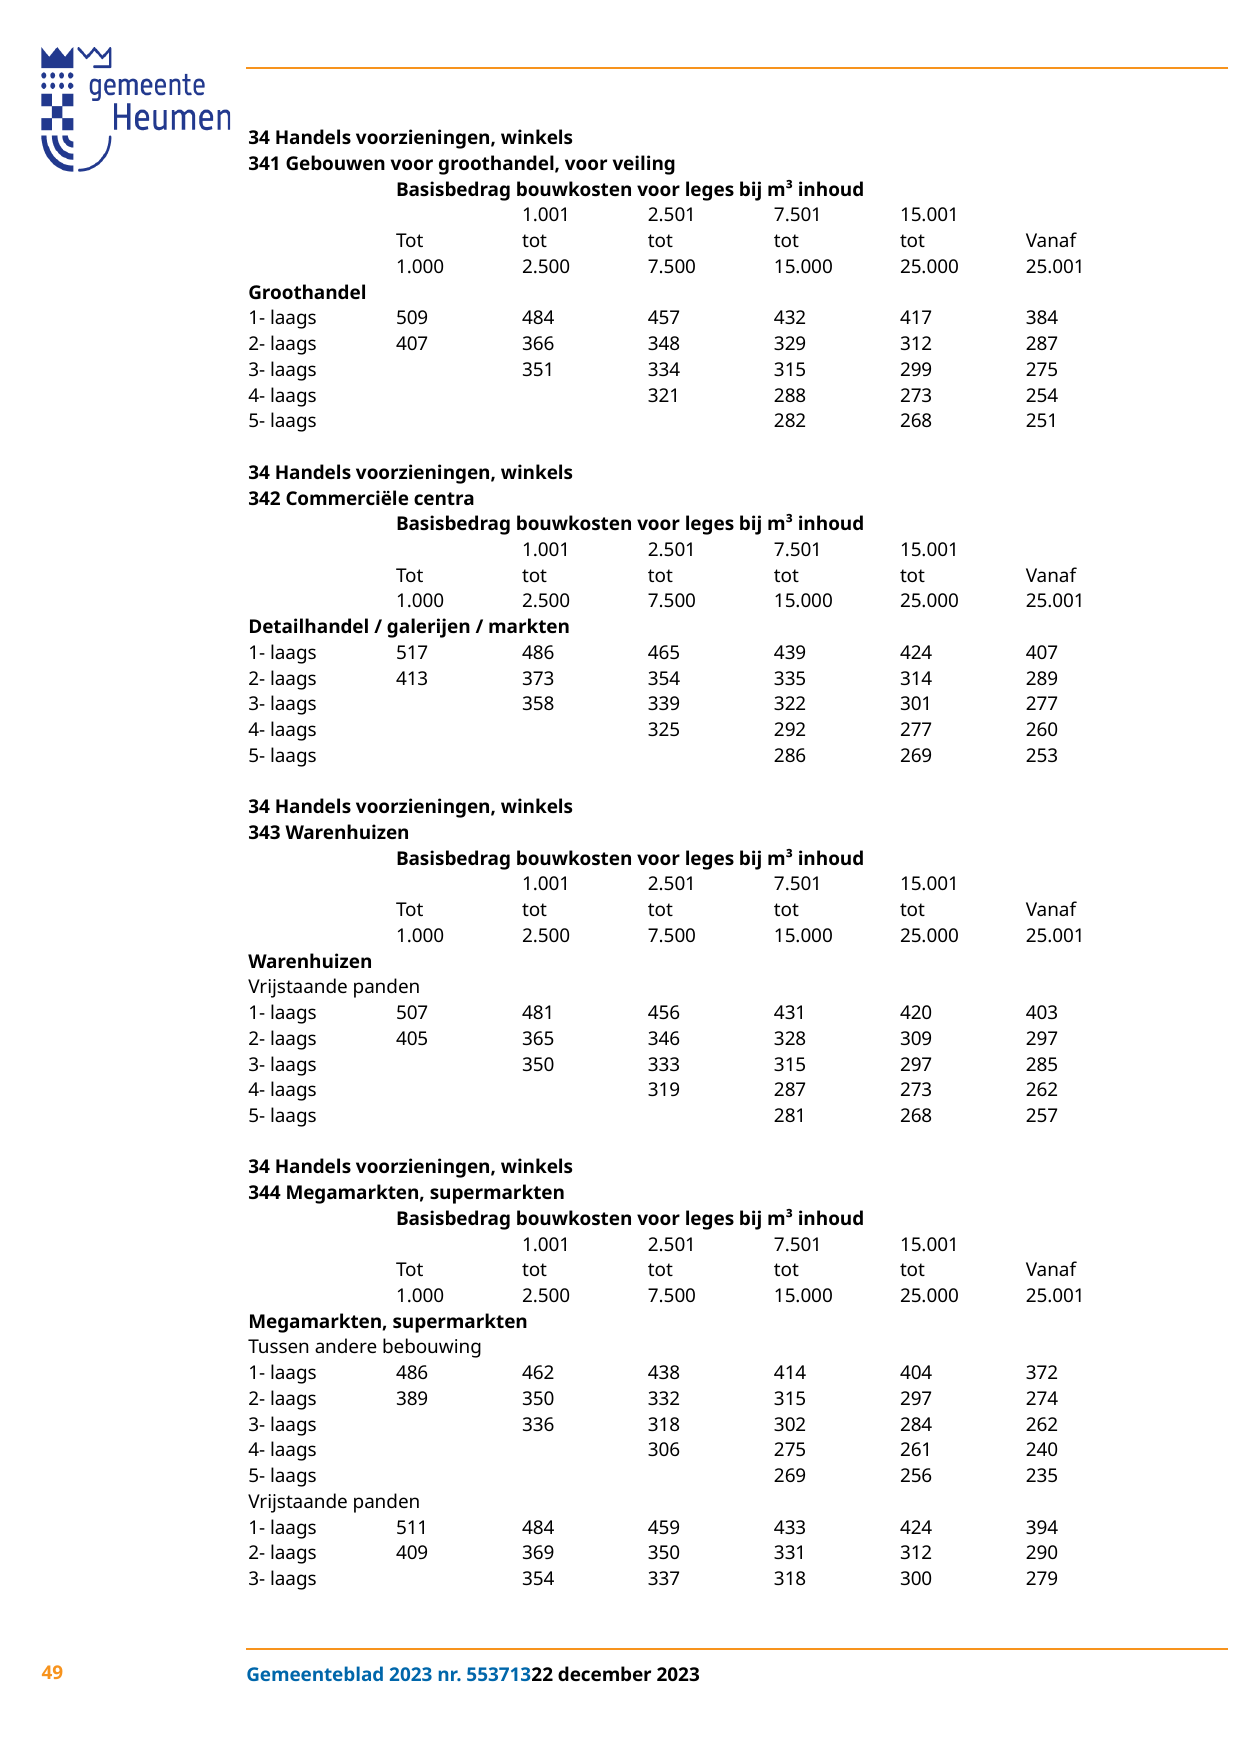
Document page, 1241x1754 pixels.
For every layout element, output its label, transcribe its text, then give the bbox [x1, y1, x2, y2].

table_cell 318 [774, 1565, 900, 1591]
table_cell 2.500 [522, 1282, 648, 1308]
table_cell 2.501 [648, 202, 774, 227]
table_cell 292 [774, 716, 900, 742]
table_cell tot [522, 1257, 648, 1282]
table_cell 384 [1026, 305, 1152, 330]
table_cell [1026, 871, 1152, 896]
table_cell 2.500 [522, 922, 648, 948]
table_cell 15.000 [774, 253, 900, 279]
table_cell 297 [1026, 1025, 1152, 1051]
table_cell 287 [774, 1076, 900, 1102]
table_cell tot [648, 1257, 774, 1282]
table_cell 275 [1026, 356, 1152, 382]
table_cell 456 [648, 999, 774, 1025]
table_cell [248, 768, 1152, 793]
table_cell 413 [396, 665, 522, 691]
table_cell 302 [774, 1411, 900, 1437]
table_cell Basisbedrag bouwkosten voor leges bij m³ inhoud [396, 510, 1152, 536]
table_cell 409 [396, 1540, 522, 1565]
table_cell 235 [1026, 1463, 1152, 1488]
table_cell 288 [774, 382, 900, 407]
table_cell 4- laags [248, 382, 396, 407]
table_cell 289 [1026, 665, 1152, 691]
table_cell [248, 536, 396, 562]
table_cell 1.001 [522, 536, 648, 562]
table_cell 301 [900, 691, 1026, 716]
table_cell 7.501 [774, 202, 900, 227]
table_cell tot [522, 562, 648, 588]
table_cell 1.001 [522, 202, 648, 227]
table_cell 273 [900, 382, 1026, 407]
table_cell [248, 922, 396, 948]
table_cell 15.001 [900, 871, 1026, 896]
table_cell 431 [774, 999, 900, 1025]
table_cell [648, 1102, 774, 1128]
table_cell 1.000 [396, 1282, 522, 1308]
table_cell 1.001 [522, 871, 648, 896]
table_cell [248, 202, 396, 227]
table_cell 404 [900, 1360, 1026, 1385]
table_cell 322 [774, 691, 900, 716]
table_cell Vanaf [1026, 562, 1152, 588]
table_cell 34 Handels voorzieningen, winkels [248, 794, 1152, 819]
table_cell 3- laags [248, 356, 396, 382]
table_cell 328 [774, 1025, 900, 1051]
table_cell 484 [522, 305, 648, 330]
table_cell 354 [648, 665, 774, 691]
table_cell 281 [774, 1102, 900, 1128]
table_cell 329 [774, 330, 900, 356]
table_cell [248, 510, 396, 536]
table_cell tot [900, 896, 1026, 922]
table_cell 1- laags [248, 305, 396, 330]
table_cell [248, 1282, 396, 1308]
table_cell 5- laags [248, 742, 396, 768]
table_cell 321 [648, 382, 774, 407]
table_cell 15.001 [900, 1231, 1026, 1257]
table_cell 351 [522, 356, 648, 382]
table_cell 25.001 [1026, 922, 1152, 948]
table_cell [248, 433, 1152, 459]
table_cell 7.501 [774, 871, 900, 896]
table_cell Megamarkten, supermarkten [248, 1308, 1152, 1334]
table_cell [522, 1102, 648, 1128]
table_cell 332 [648, 1385, 774, 1411]
table_cell 1- laags [248, 1514, 396, 1539]
table_cell 511 [396, 1514, 522, 1539]
table_cell [1026, 536, 1152, 562]
table_cell 25.000 [900, 1282, 1026, 1308]
table_cell 25.001 [1026, 588, 1152, 613]
table_cell 3- laags [248, 691, 396, 716]
table_cell 342 Commerciële centra [248, 485, 1152, 510]
table_cell [396, 356, 522, 382]
table_cell 7.500 [648, 922, 774, 948]
table_cell 268 [900, 1102, 1026, 1128]
table_cell 366 [522, 330, 648, 356]
table_cell [396, 1463, 522, 1488]
table_cell 314 [900, 665, 1026, 691]
table_cell 290 [1026, 1540, 1152, 1565]
table_cell [396, 382, 522, 407]
table_cell [396, 871, 522, 896]
table_cell 277 [900, 716, 1026, 742]
table_cell [248, 1257, 396, 1282]
table_cell 309 [900, 1025, 1026, 1051]
table_cell Vrijstaande panden [248, 974, 1152, 999]
table_cell 1- laags [248, 999, 396, 1025]
table_cell Vanaf [1026, 228, 1152, 253]
table_cell 348 [648, 330, 774, 356]
table_cell 350 [648, 1540, 774, 1565]
table_cell 286 [774, 742, 900, 768]
table_cell 3- laags [248, 1051, 396, 1076]
table_cell 7.500 [648, 588, 774, 613]
table_cell 407 [396, 330, 522, 356]
table_cell tot [774, 562, 900, 588]
table_cell 1.001 [522, 1231, 648, 1257]
table_cell [396, 742, 522, 768]
table_cell 25.000 [900, 922, 1026, 948]
table_cell 507 [396, 999, 522, 1025]
table_cell 365 [522, 1025, 648, 1051]
table_cell 2.500 [522, 253, 648, 279]
table_cell 297 [900, 1051, 1026, 1076]
table_cell [522, 1437, 648, 1462]
table_cell 15.000 [774, 588, 900, 613]
table_cell 354 [522, 1565, 648, 1591]
table_cell [248, 845, 396, 871]
table_cell tot [522, 228, 648, 253]
table_cell 2- laags [248, 330, 396, 356]
table_cell tot [648, 896, 774, 922]
table_cell 1- laags [248, 1360, 396, 1385]
table_cell 319 [648, 1076, 774, 1102]
table_cell 262 [1026, 1411, 1152, 1437]
table_cell 350 [522, 1051, 648, 1076]
table_cell 481 [522, 999, 648, 1025]
table_cell 372 [1026, 1360, 1152, 1385]
table_cell 3- laags [248, 1411, 396, 1437]
table_cell 15.001 [900, 536, 1026, 562]
table_cell 312 [900, 330, 1026, 356]
table_cell 315 [774, 1051, 900, 1076]
table_cell tot [774, 1257, 900, 1282]
table_cell 517 [396, 639, 522, 665]
table_cell [248, 1231, 396, 1257]
table_cell tot [900, 562, 1026, 588]
table_cell 4- laags [248, 1076, 396, 1102]
table_cell 389 [396, 1385, 522, 1411]
table_cell 2- laags [248, 1385, 396, 1411]
table_cell 34 Handels voorzieningen, winkels [248, 459, 1152, 485]
table_cell tot [900, 1257, 1026, 1282]
table_cell 343 Warenhuizen [248, 819, 1152, 845]
table_cell 394 [1026, 1514, 1152, 1539]
table_cell [248, 228, 396, 253]
table_cell 350 [522, 1385, 648, 1411]
table_cell [396, 1411, 522, 1437]
table_cell Warenhuizen [248, 948, 1152, 973]
table_cell [396, 1102, 522, 1128]
table_cell 15.001 [900, 202, 1026, 227]
table_cell [522, 408, 648, 433]
table_cell 15.000 [774, 922, 900, 948]
table_cell 509 [396, 305, 522, 330]
table_cell [522, 742, 648, 768]
table_cell 306 [648, 1437, 774, 1462]
table_cell 432 [774, 305, 900, 330]
table_cell 312 [900, 1540, 1026, 1565]
table_cell 25.001 [1026, 253, 1152, 279]
table_cell 287 [1026, 330, 1152, 356]
table_cell Vrijstaande panden [248, 1488, 1152, 1514]
table_cell 282 [774, 408, 900, 433]
table_cell 5- laags [248, 1463, 396, 1488]
table_cell 333 [648, 1051, 774, 1076]
table_cell Basisbedrag bouwkosten voor leges bij m³ inhoud [396, 176, 1152, 202]
table_cell [248, 871, 396, 896]
table_cell 251 [1026, 408, 1152, 433]
table_cell 341 Gebouwen voor groothandel, voor veiling [248, 150, 1152, 176]
table_cell Detailhandel / galerijen / markten [248, 613, 1152, 639]
table_cell 2.500 [522, 588, 648, 613]
table_cell 262 [1026, 1076, 1152, 1102]
table_cell 260 [1026, 716, 1152, 742]
table_cell 261 [900, 1437, 1026, 1462]
table_cell [396, 1076, 522, 1102]
table_cell 257 [1026, 1102, 1152, 1128]
table_cell [396, 691, 522, 716]
table_cell 268 [900, 408, 1026, 433]
table_cell 417 [900, 305, 1026, 330]
table_cell 318 [648, 1411, 774, 1437]
table_header 34 Handels voorzieningen, winkels [248, 125, 1152, 150]
table_cell 405 [396, 1025, 522, 1051]
table_cell 2.501 [648, 536, 774, 562]
table_cell 407 [1026, 639, 1152, 665]
table_cell 438 [648, 1360, 774, 1385]
table_cell 256 [900, 1463, 1026, 1488]
table_cell [396, 1051, 522, 1076]
table_cell 358 [522, 691, 648, 716]
table_cell [648, 1463, 774, 1488]
table_cell [248, 896, 396, 922]
table_cell 420 [900, 999, 1026, 1025]
table_cell Groothandel [248, 279, 1152, 304]
table_cell 5- laags [248, 408, 396, 433]
table_cell 2- laags [248, 1540, 396, 1565]
table_cell Tussen andere bebouwing [248, 1334, 1152, 1359]
table_cell [396, 1565, 522, 1591]
table_cell Tot [396, 228, 522, 253]
table_cell 34 Handels voorzieningen, winkels [248, 1154, 1152, 1179]
table_cell Tot [396, 896, 522, 922]
table_cell 7.500 [648, 1282, 774, 1308]
table_cell 279 [1026, 1565, 1152, 1591]
table_cell [396, 408, 522, 433]
table_cell 7.501 [774, 536, 900, 562]
table_cell 254 [1026, 382, 1152, 407]
table_cell 299 [900, 356, 1026, 382]
table_cell 315 [774, 356, 900, 382]
table_cell [522, 1076, 648, 1102]
table_cell 275 [774, 1437, 900, 1462]
table_cell [248, 1205, 396, 1231]
table_cell 4- laags [248, 1437, 396, 1462]
table_cell 2- laags [248, 665, 396, 691]
table_cell 1.000 [396, 588, 522, 613]
table_cell 297 [900, 1385, 1026, 1411]
table_cell [1026, 1231, 1152, 1257]
table_cell 484 [522, 1514, 648, 1539]
table_cell 274 [1026, 1385, 1152, 1411]
table_cell 269 [900, 742, 1026, 768]
table_cell [248, 1128, 1152, 1154]
table_cell [396, 202, 522, 227]
table_cell 331 [774, 1540, 900, 1565]
table_cell 277 [1026, 691, 1152, 716]
table_cell 25.000 [900, 253, 1026, 279]
table_cell 462 [522, 1360, 648, 1385]
table_cell 336 [522, 1411, 648, 1437]
table_cell 269 [774, 1463, 900, 1488]
table_cell 253 [1026, 742, 1152, 768]
table_cell 439 [774, 639, 900, 665]
table_cell Tot [396, 1257, 522, 1282]
table_cell 346 [648, 1025, 774, 1051]
table_cell tot [648, 228, 774, 253]
table_cell Vanaf [1026, 1257, 1152, 1282]
table_cell tot [648, 562, 774, 588]
table_cell 369 [522, 1540, 648, 1565]
table_cell Basisbedrag bouwkosten voor leges bij m³ inhoud [396, 1205, 1152, 1231]
table_cell Tot [396, 562, 522, 588]
table_cell [248, 176, 396, 202]
table_cell 344 Megamarkten, supermarkten [248, 1179, 1152, 1205]
table_cell 4- laags [248, 716, 396, 742]
table_cell 334 [648, 356, 774, 382]
table_cell 2.501 [648, 1231, 774, 1257]
table_cell 1.000 [396, 253, 522, 279]
table_cell 339 [648, 691, 774, 716]
table_cell 284 [900, 1411, 1026, 1437]
table_cell [648, 408, 774, 433]
table_cell tot [774, 228, 900, 253]
table_cell [522, 716, 648, 742]
table_cell Basisbedrag bouwkosten voor leges bij m³ inhoud [396, 845, 1152, 871]
table_cell 424 [900, 1514, 1026, 1539]
table_cell 7.500 [648, 253, 774, 279]
table_cell tot [522, 896, 648, 922]
table_cell [648, 742, 774, 768]
table_cell [396, 536, 522, 562]
table_cell [396, 716, 522, 742]
table_cell [396, 1437, 522, 1462]
table_cell 457 [648, 305, 774, 330]
table_cell 1.000 [396, 922, 522, 948]
table_cell [248, 253, 396, 279]
table_cell 3- laags [248, 1565, 396, 1591]
table_cell 465 [648, 639, 774, 665]
table_cell 337 [648, 1565, 774, 1591]
picture [41, 47, 231, 172]
table_cell [396, 1231, 522, 1257]
table_cell 240 [1026, 1437, 1152, 1462]
table_cell [248, 562, 396, 588]
table_cell 7.501 [774, 1231, 900, 1257]
table_cell 403 [1026, 999, 1152, 1025]
table_cell 414 [774, 1360, 900, 1385]
table_cell 486 [522, 639, 648, 665]
table_cell 273 [900, 1076, 1026, 1102]
table_cell [248, 588, 396, 613]
table_cell 15.000 [774, 1282, 900, 1308]
table_cell tot [900, 228, 1026, 253]
table_cell 486 [396, 1360, 522, 1385]
table_cell 300 [900, 1565, 1026, 1591]
table_cell 433 [774, 1514, 900, 1539]
table_cell Vanaf [1026, 896, 1152, 922]
table_cell 325 [648, 716, 774, 742]
table_cell 315 [774, 1385, 900, 1411]
table_cell 25.001 [1026, 1282, 1152, 1308]
table_cell tot [774, 896, 900, 922]
table_cell 1- laags [248, 639, 396, 665]
table_cell 25.000 [900, 588, 1026, 613]
table_cell [1026, 202, 1152, 227]
table_cell 2.501 [648, 871, 774, 896]
table_cell 2- laags [248, 1025, 396, 1051]
table_cell 373 [522, 665, 648, 691]
table_cell 285 [1026, 1051, 1152, 1076]
table_cell 424 [900, 639, 1026, 665]
table_cell 5- laags [248, 1102, 396, 1128]
table_cell 335 [774, 665, 900, 691]
table_cell 459 [648, 1514, 774, 1539]
table_cell [522, 1463, 648, 1488]
table_cell [522, 382, 648, 407]
